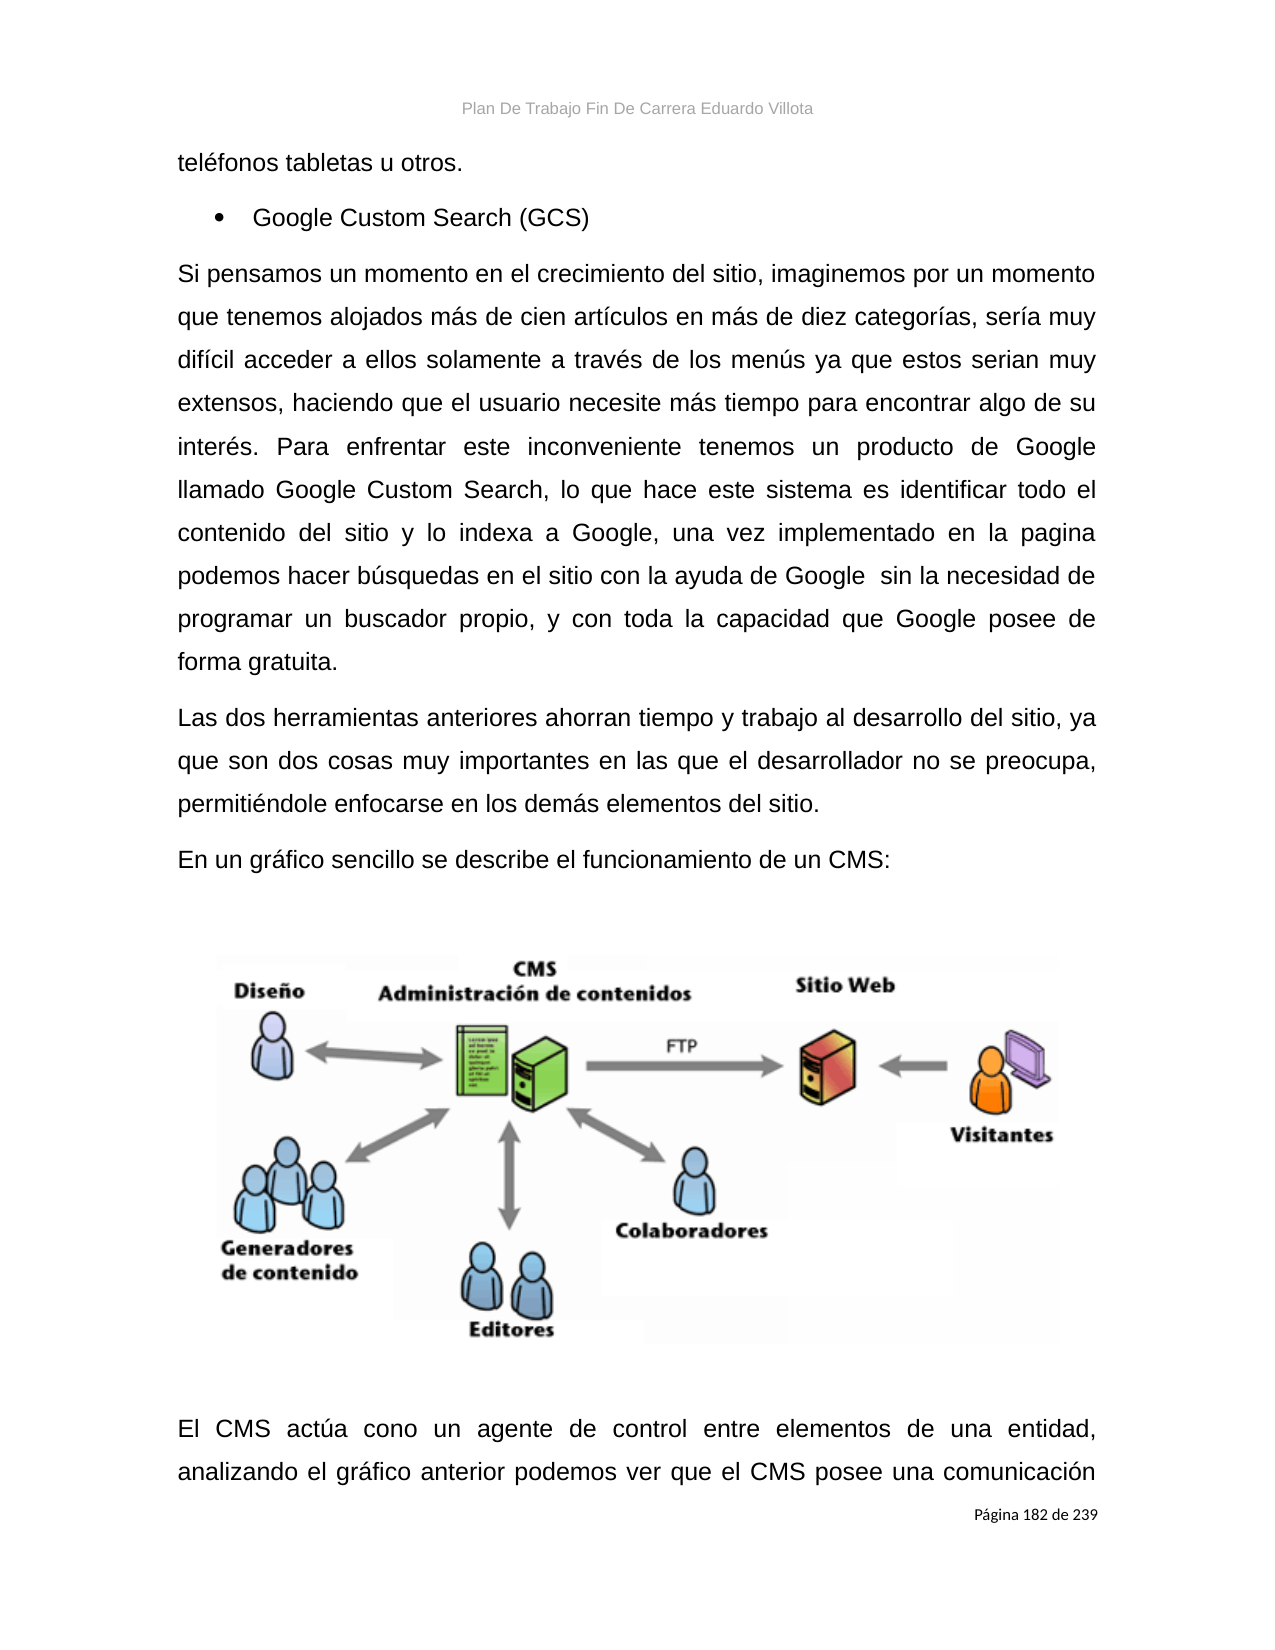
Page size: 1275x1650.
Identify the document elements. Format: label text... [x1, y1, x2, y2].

text Las dos herramientas anteriores ahorran tiempo y trabajo al desarrollo del sitio, ya que son dos cosas muy importantes en las que el desarrollador no se preocupa, permitiéndole enfocarse en los demás elementos del sitio. [177, 703, 1098, 818]
list Google Custom Search (GCS) [215, 203, 1098, 232]
text El CMS actúa cono un agente de control entre elementos de una entidad, analizando el gráfico anterior podemos ver que el CMS posee una comunicación [177, 1414, 1098, 1486]
text En un gráfico sencillo se describe el funcionamiento de un CMS: [177, 844, 1098, 873]
text Si pensamos un momento en el crecimiento del sitio, imaginemos por un momento que tenemos alojados más de cien artículos en más de diez categorías, sería muy difícil acceder a ellos solamente a través de los menús ya que estos serian muy extensos, haciendo que el usuario necesite más tiempo para encontrar algo de su interés. Para enfrentar este inconveniente tenemos un producto de Google llamado Google Custom Search, lo que hace este sistema es identificar todo el contenido del sitio y lo indexa a Google, una vez implementado en la pagina podemos hacer búsquedas en el sitio con la ayuda de Google sin la necesidad de programar un buscador propio, y con toda la capacidad que Google posee de forma gratuita. [177, 259, 1098, 676]
text teléfonos tabletas u otros. [177, 148, 1098, 176]
picture [216, 955, 1059, 1344]
